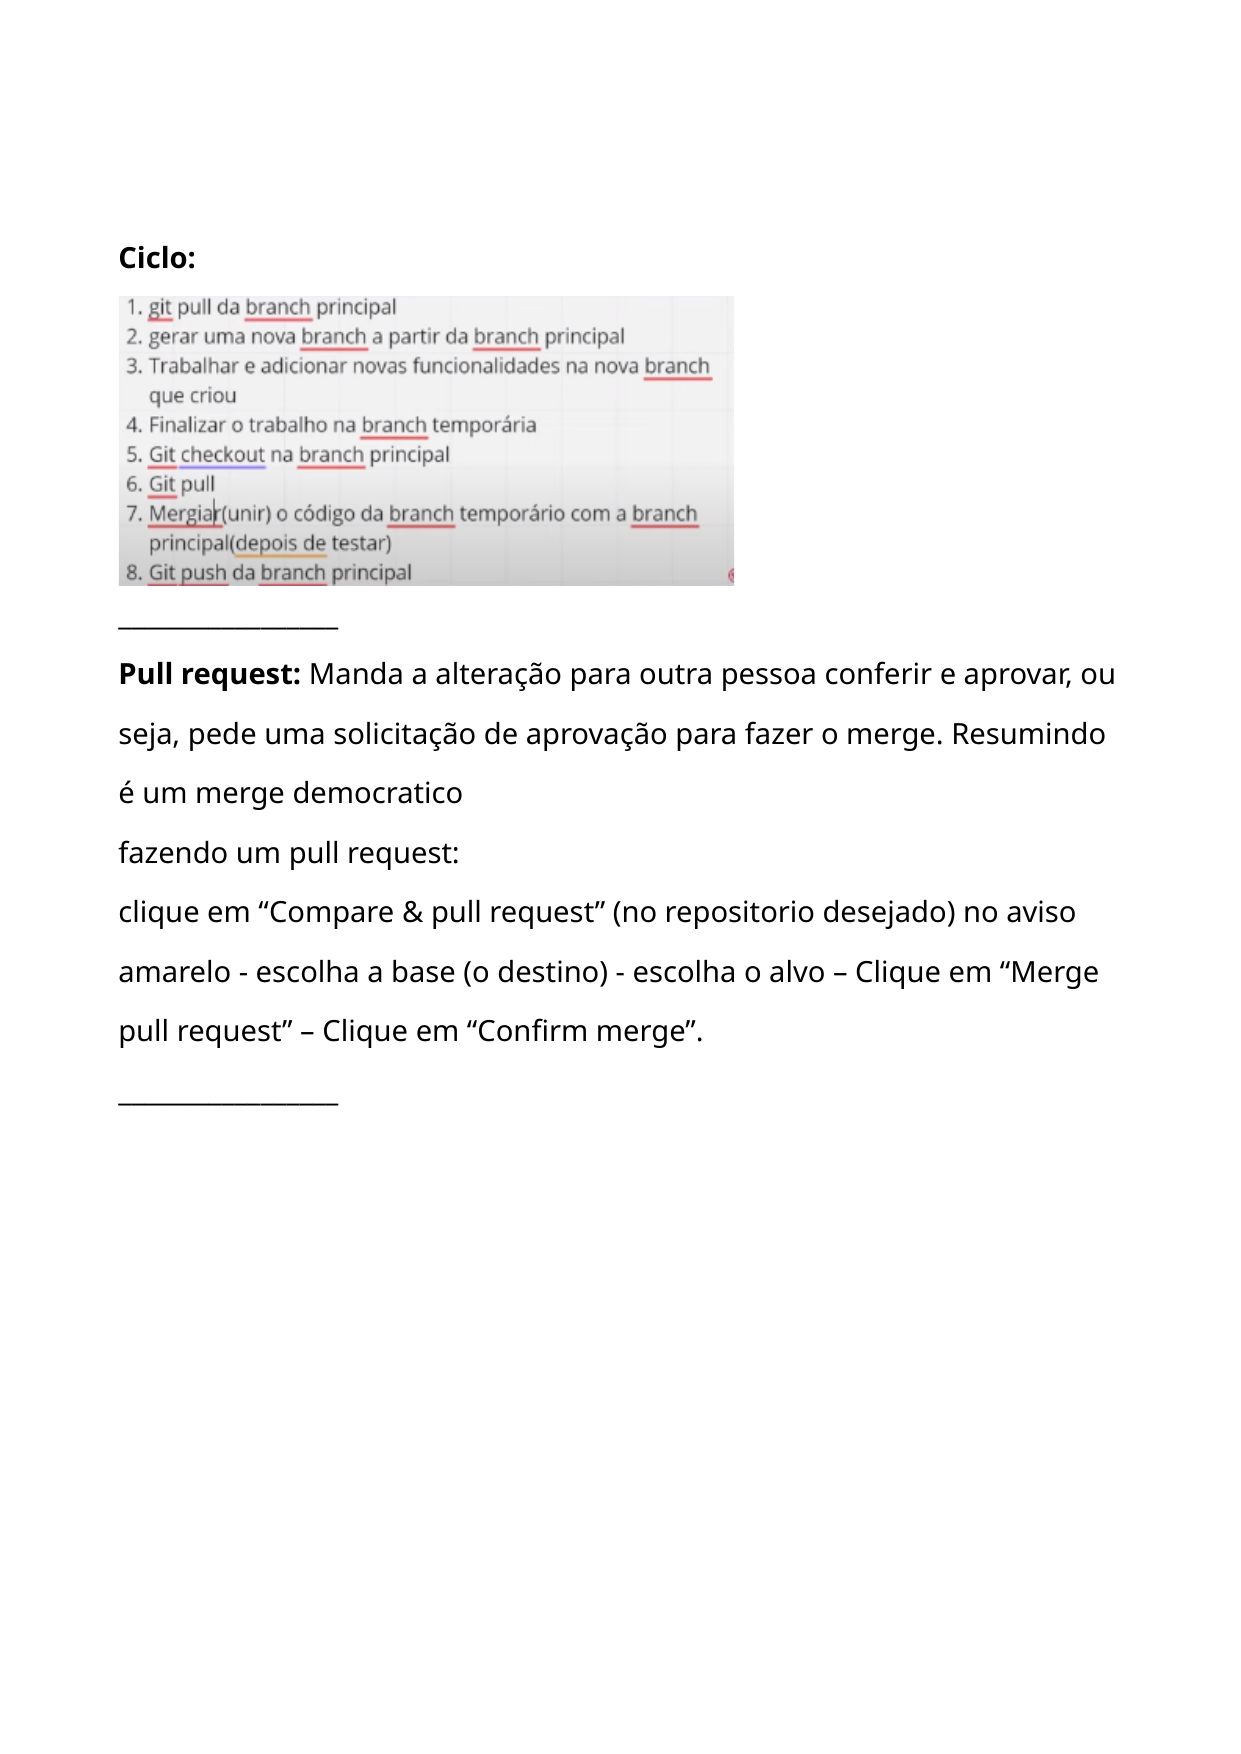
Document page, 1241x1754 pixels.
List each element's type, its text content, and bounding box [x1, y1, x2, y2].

text clique em “Compare & pull request” (no repositorio desejado) no aviso amarelo - escolha a base (o destino) - escolha o alvo – Clique em “Merge pull request” – Clique em “Confirm merge”. [118, 891, 1122, 1050]
text Ciclo: [118, 237, 1122, 277]
picture [118, 296, 735, 586]
text Pull request: Manda a alteração para outra pessoa conferir e aprovar, ou seja, pede uma solicitação de aprovação para fazer o merge. Resumindo é um merge democratico [118, 653, 1122, 812]
text fazendo um pull request: [118, 832, 1122, 872]
text _________________ [118, 1070, 1122, 1109]
text _________________ [118, 594, 1122, 634]
